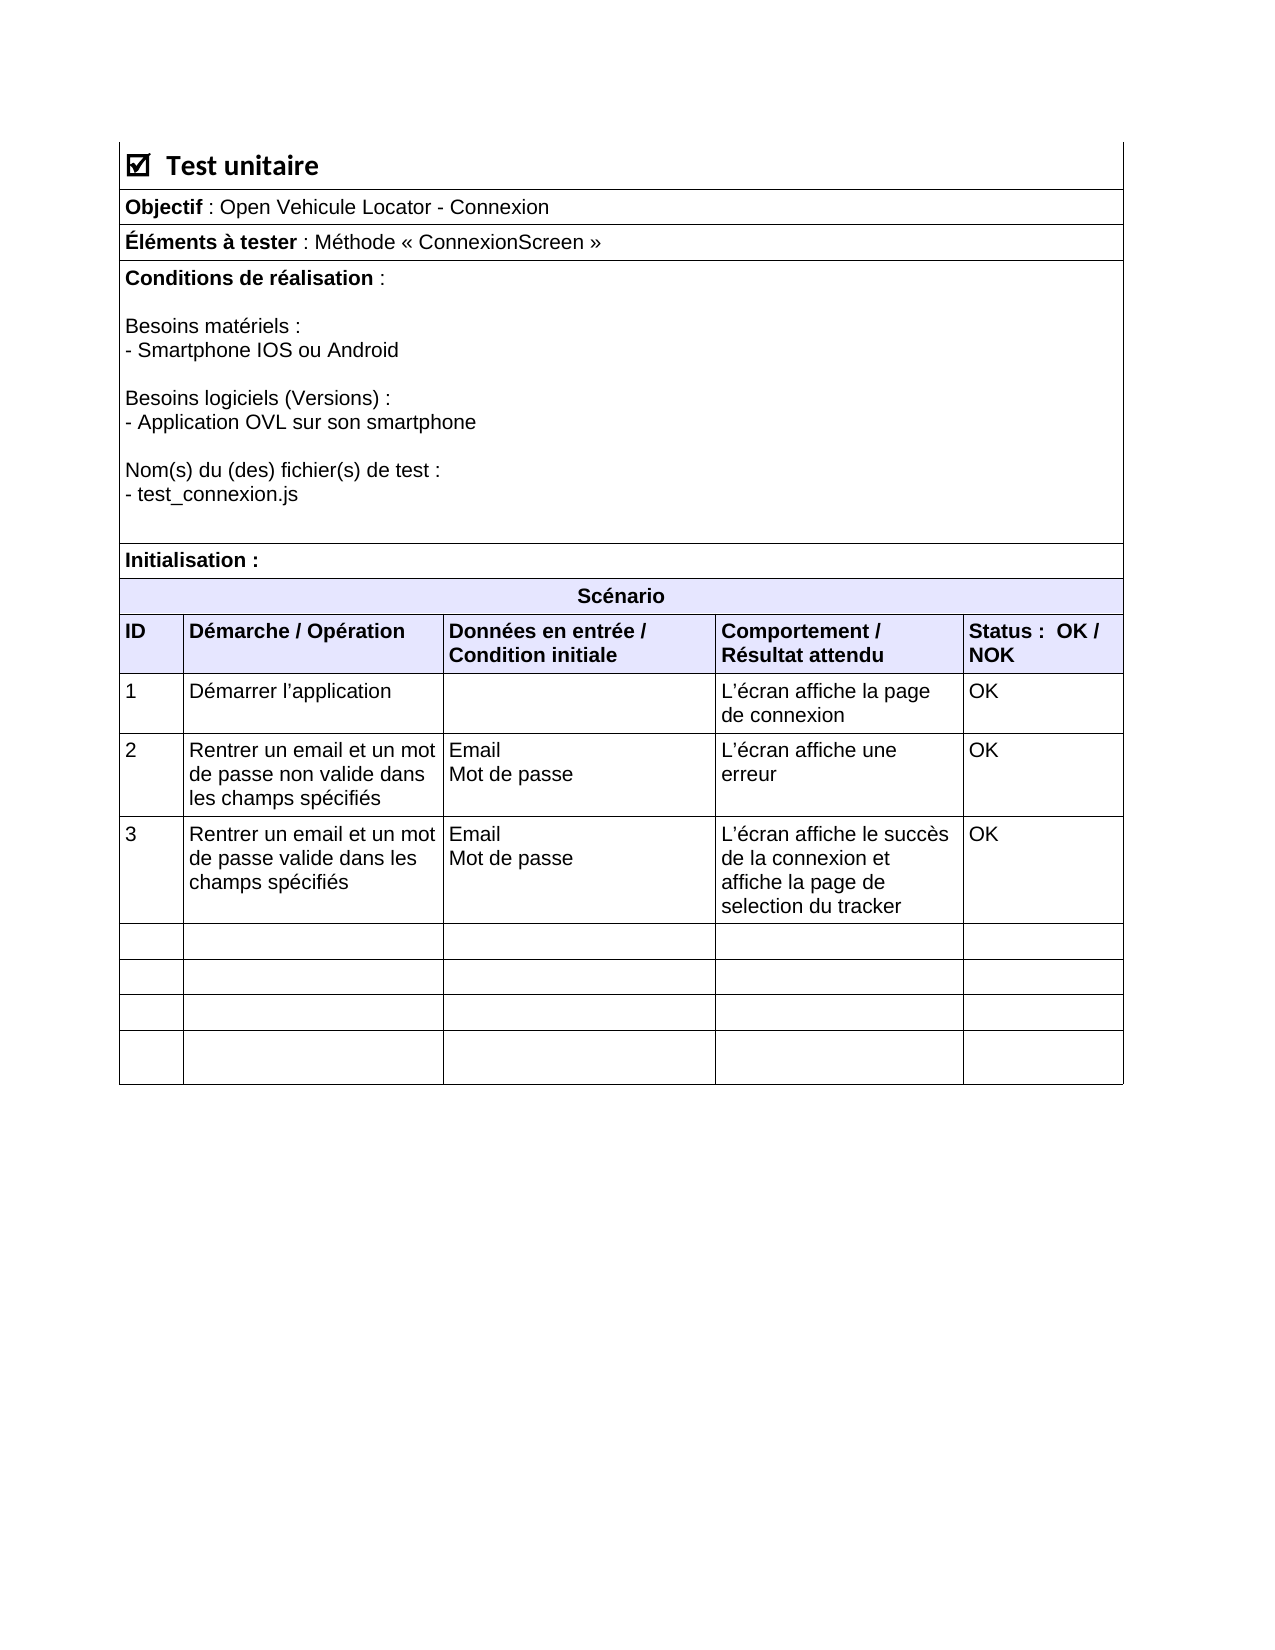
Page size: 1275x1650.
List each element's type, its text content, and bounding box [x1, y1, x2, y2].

table_cell [184, 995, 443, 1030]
table_cell Objectif : Open Vehicule Locator - Connexion [120, 190, 1123, 224]
table_cell 3 [120, 817, 183, 923]
table_header  Test unitaire [120, 142, 1123, 189]
table_cell [444, 924, 715, 959]
table_cell Rentrer un email et un mot de passe valide dans les champs spécifiés [184, 817, 443, 923]
table_cell Comportement / Résultat attendu [716, 615, 963, 673]
table_cell Conditions de réalisation : Besoins matériels : - Smartphone IOS ou Android Besoins logiciels (Versions) : - Application OVL sur son smartphone Nom(s) du (des) fichier(s) de test : - test_connexion.js [120, 261, 1123, 542]
table_cell [716, 1031, 963, 1083]
table_cell Démarrer l’application [184, 674, 443, 732]
table_cell ID [120, 615, 183, 673]
table_cell [444, 674, 715, 732]
table_cell [964, 995, 1123, 1030]
table_cell Rentrer un email et un mot de passe non valide dans les champs spécifiés [184, 734, 443, 816]
table_cell OK [964, 734, 1123, 816]
table_cell L’écran affiche la page de connexion [716, 674, 963, 732]
table_cell Données en entrée / Condition initiale [444, 615, 715, 673]
table_cell [120, 1031, 183, 1083]
table_cell [184, 960, 443, 994]
table_cell [964, 1031, 1123, 1083]
table_cell L’écran affiche le succès de la connexion et affiche la page de selection du tracker [716, 817, 963, 923]
table_cell Scénario [120, 579, 1123, 613]
table_cell [120, 960, 183, 994]
table_cell [444, 995, 715, 1030]
table_cell [444, 960, 715, 994]
table_cell [184, 1031, 443, 1083]
table_cell OK [964, 674, 1123, 732]
table_cell OK [964, 817, 1123, 923]
table_cell Email Mot de passe [444, 734, 715, 816]
table_cell L’écran affiche une erreur [716, 734, 963, 816]
table_cell [716, 960, 963, 994]
table_cell [120, 924, 183, 959]
table_cell [964, 960, 1123, 994]
table_cell 2 [120, 734, 183, 816]
table_cell [184, 924, 443, 959]
table_cell Initialisation : [120, 544, 1123, 578]
table_cell Email Mot de passe [444, 817, 715, 923]
table_cell Démarche / Opération [184, 615, 443, 673]
table_cell [716, 924, 963, 959]
table_cell Status : OK / NOK [964, 615, 1123, 673]
table_cell [120, 995, 183, 1030]
table_cell [444, 1031, 715, 1083]
table_cell [964, 924, 1123, 959]
table_cell 1 [120, 674, 183, 732]
table_cell [716, 995, 963, 1030]
table_cell Éléments à tester : Méthode « ConnexionScreen » [120, 225, 1123, 260]
